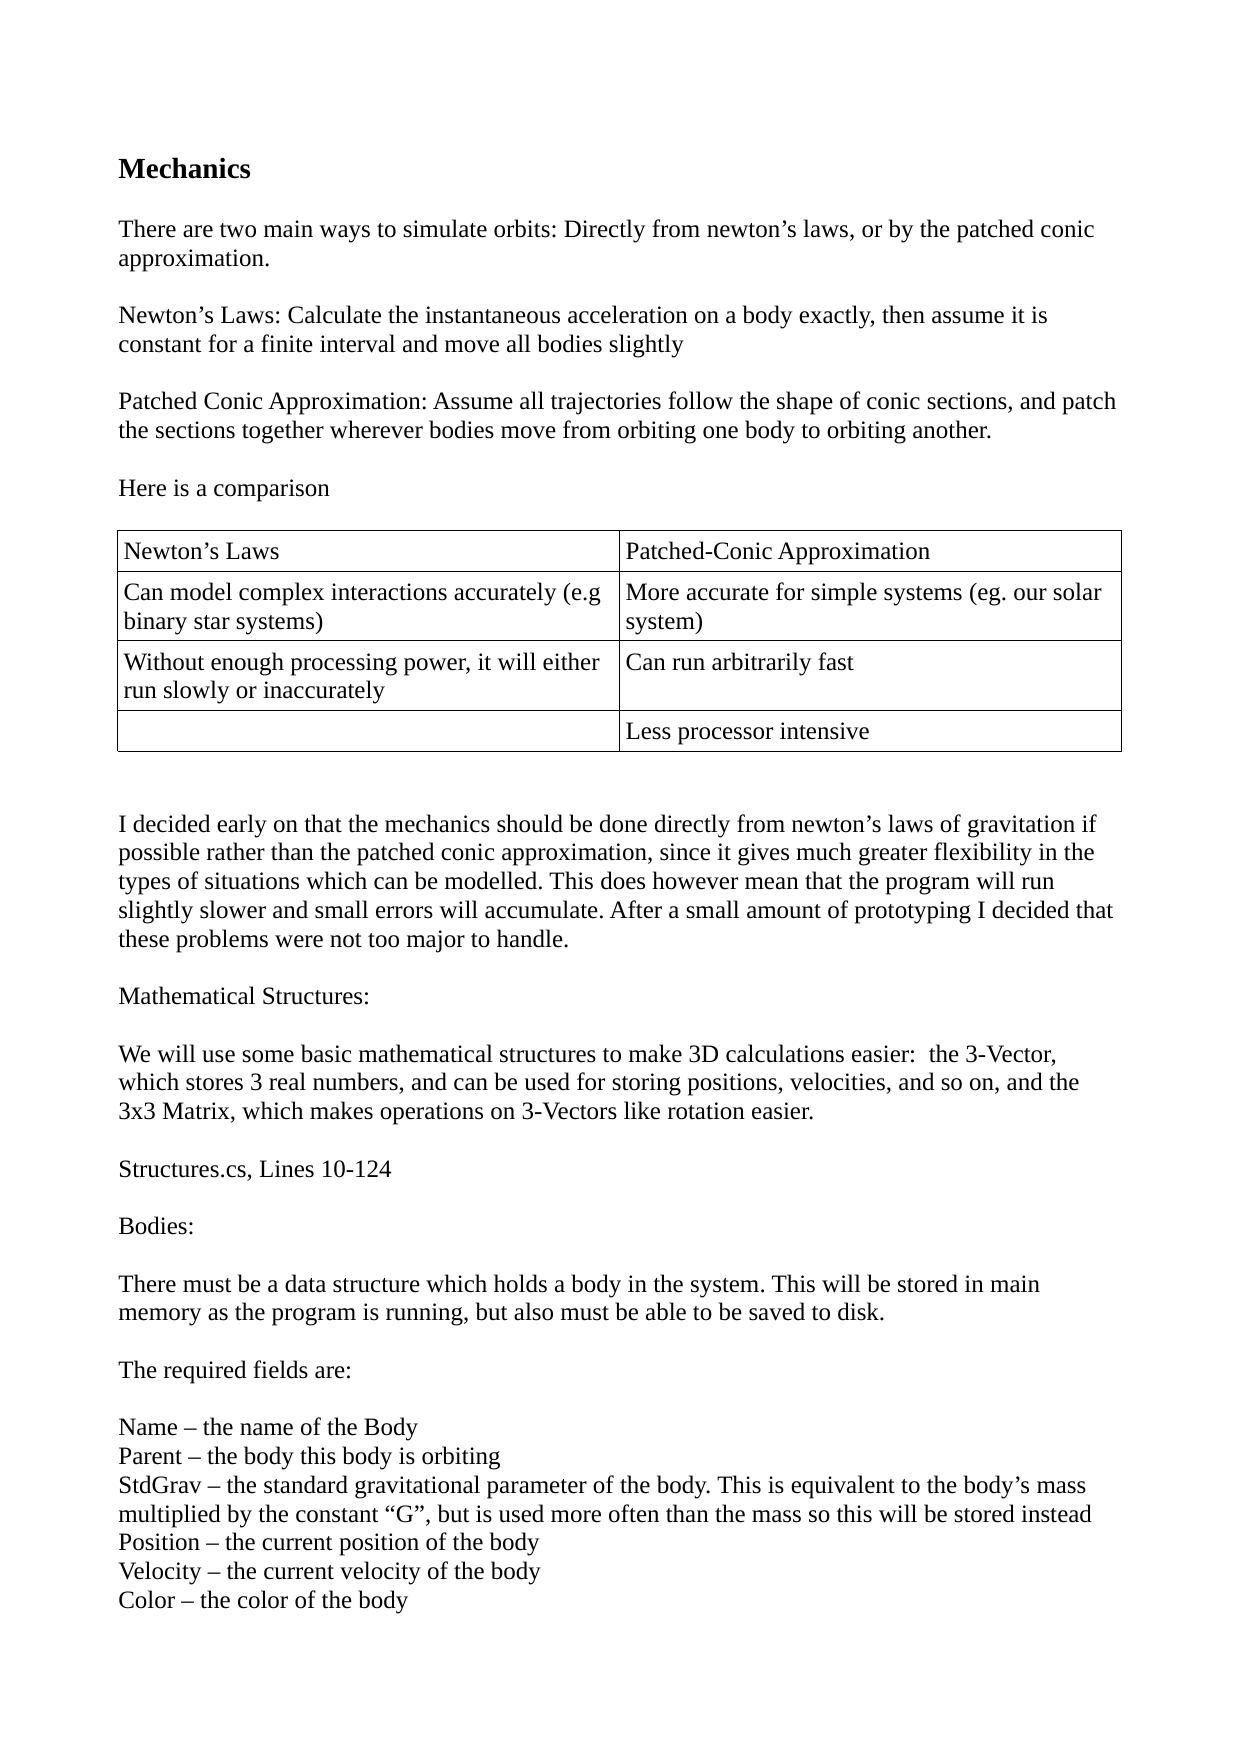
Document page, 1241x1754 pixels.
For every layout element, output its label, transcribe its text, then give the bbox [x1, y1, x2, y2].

text Bodies: [118, 1211, 1122, 1240]
table_cell Less processor intensive [620, 711, 1121, 751]
text Mechanics [118, 152, 1122, 185]
text Color – the color of the body [118, 1585, 1122, 1614]
table_cell More accurate for simple systems (eg. our solar system) [620, 572, 1121, 640]
text There must be a data structure which holds a body in the system. This will be stored in main memory as the program is running, but also must be able to be saved to disk. [118, 1269, 1122, 1326]
text Here is a comparison [118, 473, 1122, 501]
text Mathematical Structures: [118, 981, 1122, 1010]
text Newton’s Laws: Calculate the instantaneous acceleration on a body exactly, then assume it is constant for a finite interval and move all bodies slightly [118, 300, 1122, 358]
table_cell [118, 711, 619, 751]
text Structures.cs, Lines 10-124 [118, 1154, 1122, 1182]
text Parent – the body this body is orbiting [118, 1441, 1122, 1470]
text Patched Conic Approximation: Assume all trajectories follow the shape of conic sections, and patch the sections together wherever bodies move from orbiting one body to orbiting another. [118, 386, 1122, 444]
table_header Newton’s Laws [118, 531, 619, 571]
table_cell Without enough processing power, it will either run slowly or inaccurately [118, 641, 619, 710]
text I decided early on that the mechanics should be done directly from newton’s laws of gravitation if possible rather than the patched conic approximation, since it gives much greater flexibility in the types of situations which can be modelled. This does however mean that the program will run slightly slower and small errors will accumulate. After a small amount of prototyping I decided that these problems were not too major to handle. [118, 809, 1122, 952]
text Velocity – the current velocity of the body [118, 1556, 1122, 1585]
text There are two main ways to simulate orbits: Directly from newton’s laws, or by the patched conic approximation. [118, 214, 1122, 271]
text The required fields are: [118, 1355, 1122, 1384]
text Name – the name of the Body [118, 1412, 1122, 1441]
text Position – the current position of the body [118, 1527, 1122, 1556]
text StdGrav – the standard gravitational parameter of the body. This is equivalent to the body’s mass multiplied by the constant “G”, but is used more often than the mass so this will be stored instead [118, 1470, 1122, 1527]
table_cell Can run arbitrarily fast [620, 641, 1121, 710]
table_header Patched-Conic Approximation [620, 531, 1121, 571]
text We will use some basic mathematical structures to make 3D calculations easier: the 3-Vector, which stores 3 real numbers, and can be used for storing positions, velocities, and so on, and the 3x3 Matrix, which makes operations on 3-Vectors like rotation easier. [118, 1039, 1122, 1125]
table_cell Can model complex interactions accurately (e.g binary star systems) [118, 572, 619, 640]
